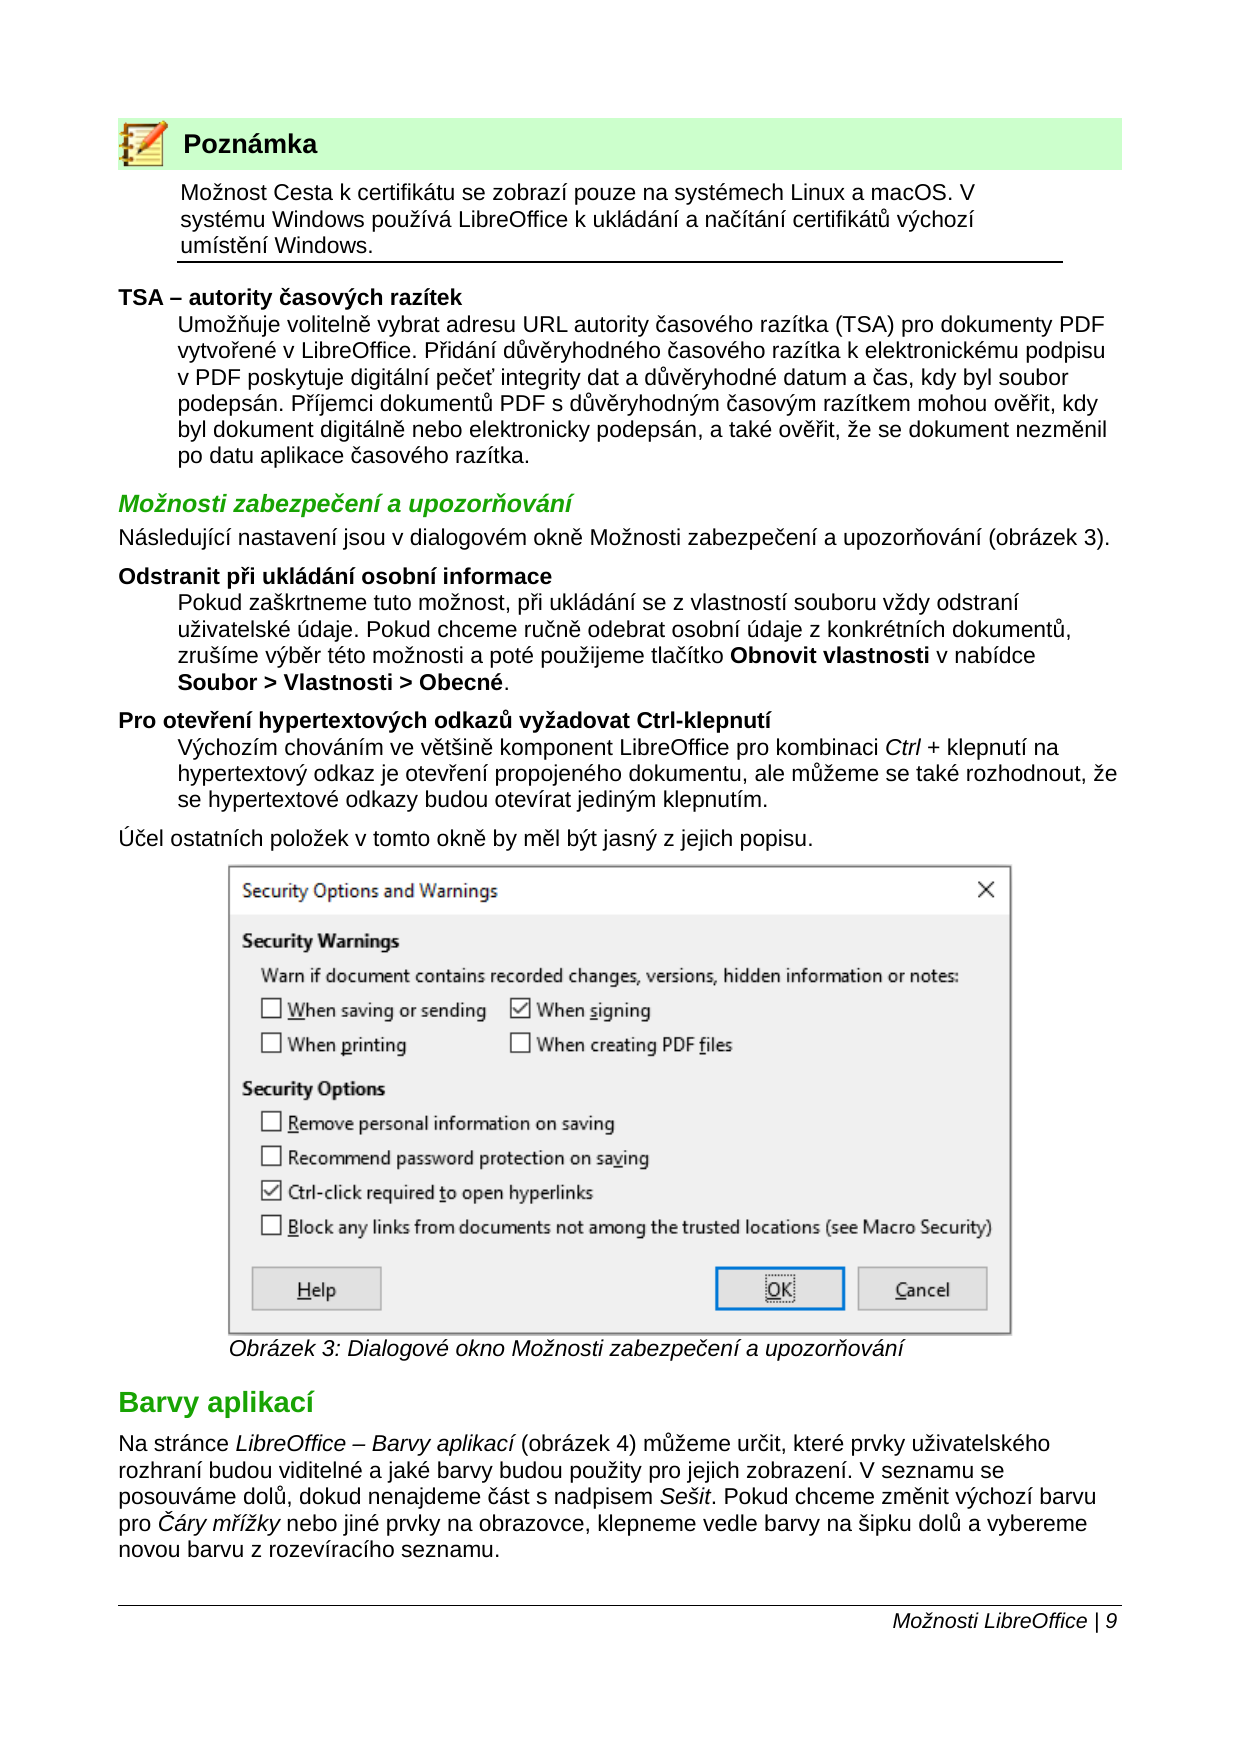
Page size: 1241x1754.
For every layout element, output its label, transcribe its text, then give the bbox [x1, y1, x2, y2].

text Obrázek 3: Dialogové okno Možnosti zabezpečení a upozorňování [229, 1336, 1012, 1361]
text Následující nastavení jsou v dialogovém okně Možnosti zabezpečení a upozorňování (obrázek 3). [118, 524, 1122, 551]
text Možnost Cesta k certifikátu se zobrazí pouze na systémech Linux a macOS. V systému Windows používá LibreOffice k ukládání a načítání certifikátů výchozí umístění Windows. [177, 176, 1063, 261]
text Pro otevření hypertextových odkazů vyžadovat Ctrl-klepnutí [118, 707, 1122, 734]
subtitle Poznámka [118, 118, 1122, 170]
picture [119, 119, 170, 170]
text Účel ostatních položek v tomto okně by měl být jasný z jejich popisu. [118, 825, 1122, 852]
subtitle Možnosti zabezpečení a upozorňování [118, 489, 1122, 518]
text Na stránce LibreOffice – Barvy aplikací (obrázek 4) můžeme určit, které prvky uživatelského rozhraní budou viditelné a jaké barvy budou použity pro jejich zobrazení. V seznamu se posouváme dolů, dokud nenajdeme část s nadpisem Sešit. Pokud chceme změnit výchozí barvu pro Čáry mřížky nebo jiné prvky na obrazovce, klepneme vedle barvy na šipku dolů a vybereme novou barvu z rozevíracího seznamu. [118, 1430, 1122, 1562]
text Výchozím chováním ve většině komponent LibreOffice pro kombinaci Ctrl + klepnutí na hypertextový odkaz je otevření propojeného dokumentu, ale můžeme se také rozhodnout, že se hypertextové odkazy budou otevírat jediným klepnutím. [177, 734, 1122, 813]
picture [227, 864, 1013, 1336]
text TSA – autority časových razítek [118, 284, 1122, 311]
subtitle Barvy aplikací [118, 1385, 1122, 1419]
text Odstranit při ukládání osobní informace [118, 563, 1122, 589]
text Pokud zaškrtneme tuto možnost, při ukládání se z vlastností souboru vždy odstraní uživatelské údaje. Pokud chceme ručně odebrat osobní údaje z konkrétních dokumentů, zrušíme výběr této možnosti a poté použijeme tlačítko Obnovit vlastnosti v nabídce Soubor > Vlastnosti > Obecné. [177, 589, 1122, 695]
text Umožňuje volitelně vybrat adresu URL autority časového razítka (TSA) pro dokumenty PDF vytvořené v LibreOffice. Přidání důvěryhodného časového razítka k elektronickému podpisu v PDF poskytuje digitální pečeť integrity dat a důvěryhodné datum a čas, kdy byl soubor podepsán. Příjemci dokumentů PDF s důvěryhodným časovým razítkem mohou ověřit, kdy byl dokument digitálně nebo elektronicky podepsán, a také ověřit, že se dokument nezměnil po datu aplikace časového razítka. [177, 311, 1122, 469]
